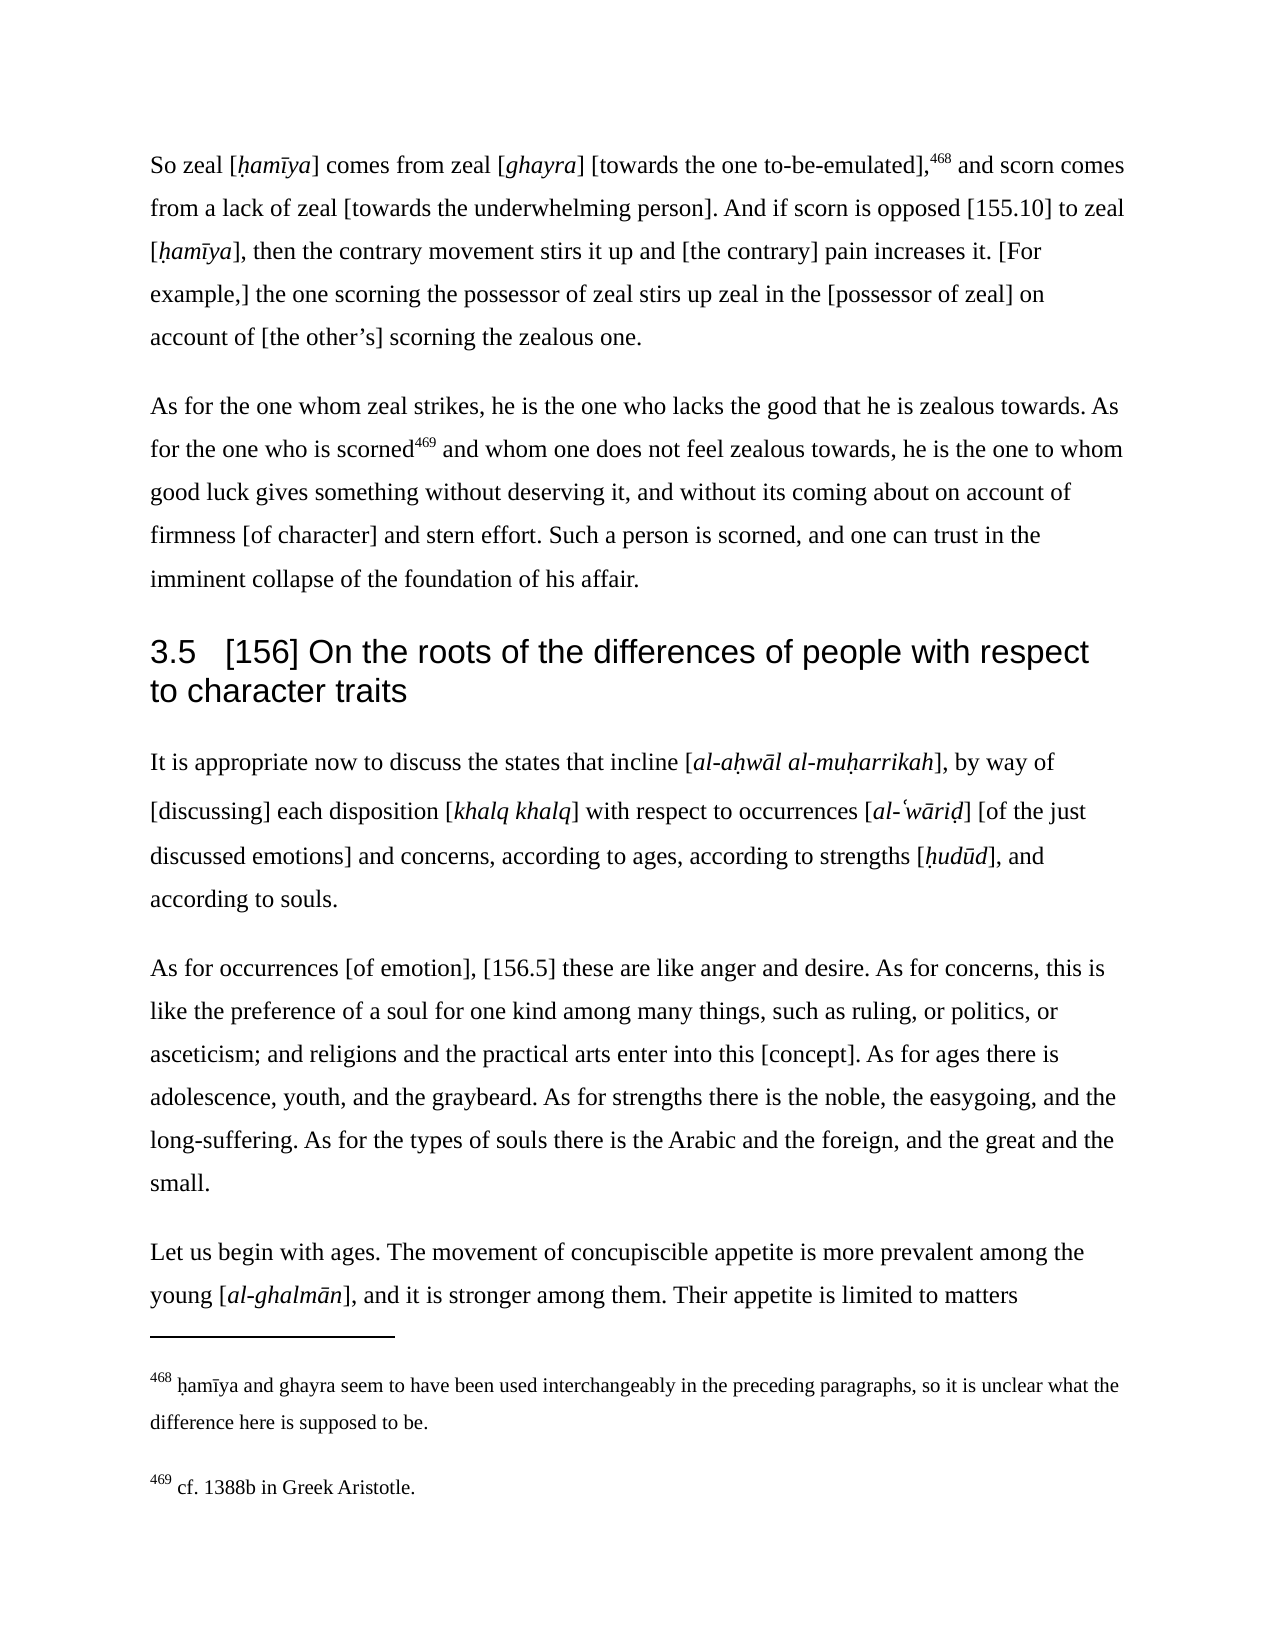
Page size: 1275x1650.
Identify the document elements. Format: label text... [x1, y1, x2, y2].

text As for the one whom zeal strikes, he is the one who lacks the good that he is zealous towards. As for the one who is scorned and whom one does not feel zealous towards, he is the one to whom good luck gives something without deserving it, and without its coming about on account of firmness [of character] and stern effort. Such a person is scorned, and one can trust in the imminent collapse of the foundation of his affair. [150, 391, 1125, 592]
text ḥamīya and ghayra seem to have been used interchangeably in the preceding paragraphs, so it is unclear what the difference here is supposed to be. [150, 1369, 1125, 1434]
text As for occurrences [of emotion], [156.5] these are like anger and desire. As for concerns, this is like the preference of a soul for one kind among many things, such as ruling, or politics, or asceticism; and religions and the practical arts enter into this [concept]. As for ages there is adolescence, youth, and the graybeard. As for strengths there is the noble, the easygoing, and the long-suffering. As for the types of souls there is the Arabic and the foreign, and the great and the small. [150, 953, 1125, 1197]
subtitle 3.5 [156] On the roots of the differences of people with respect to character traits [150, 632, 1125, 709]
text cf. 1388b in Greek Aristotle. [150, 1471, 1125, 1500]
text So zeal [ḥamīya] comes from zeal [ghayra] [towards the one to-be-emulated], and scorn comes from a lack of zeal [towards the underwhelming person]. And if scorn is opposed [155.10] to zeal [ḥamīya], then the contrary movement stirs it up and [the contrary] pain increases it. [For example,] the one scorning the possessor of zeal stirs up zeal in the [possessor of zeal] on account of [the other’s] scorning the zealous one. [150, 150, 1125, 351]
text Let us begin with ages. The movement of concupiscible appetite is more prevalent among the young [al-ghalmān], and it is stronger among them. Their appetite is limited to matters [150, 1237, 1125, 1309]
text It is appropriate now to discuss the states that incline [al-aḥwāl al-muḥarrikah], by way of [discussing] each disposition [khalq khalq] with respect to occurrences [al-ʿwāriḍ] [of the just discussed emotions] and concerns, according to ages, according to strengths [ḥudūd], and according to souls. [150, 747, 1125, 913]
